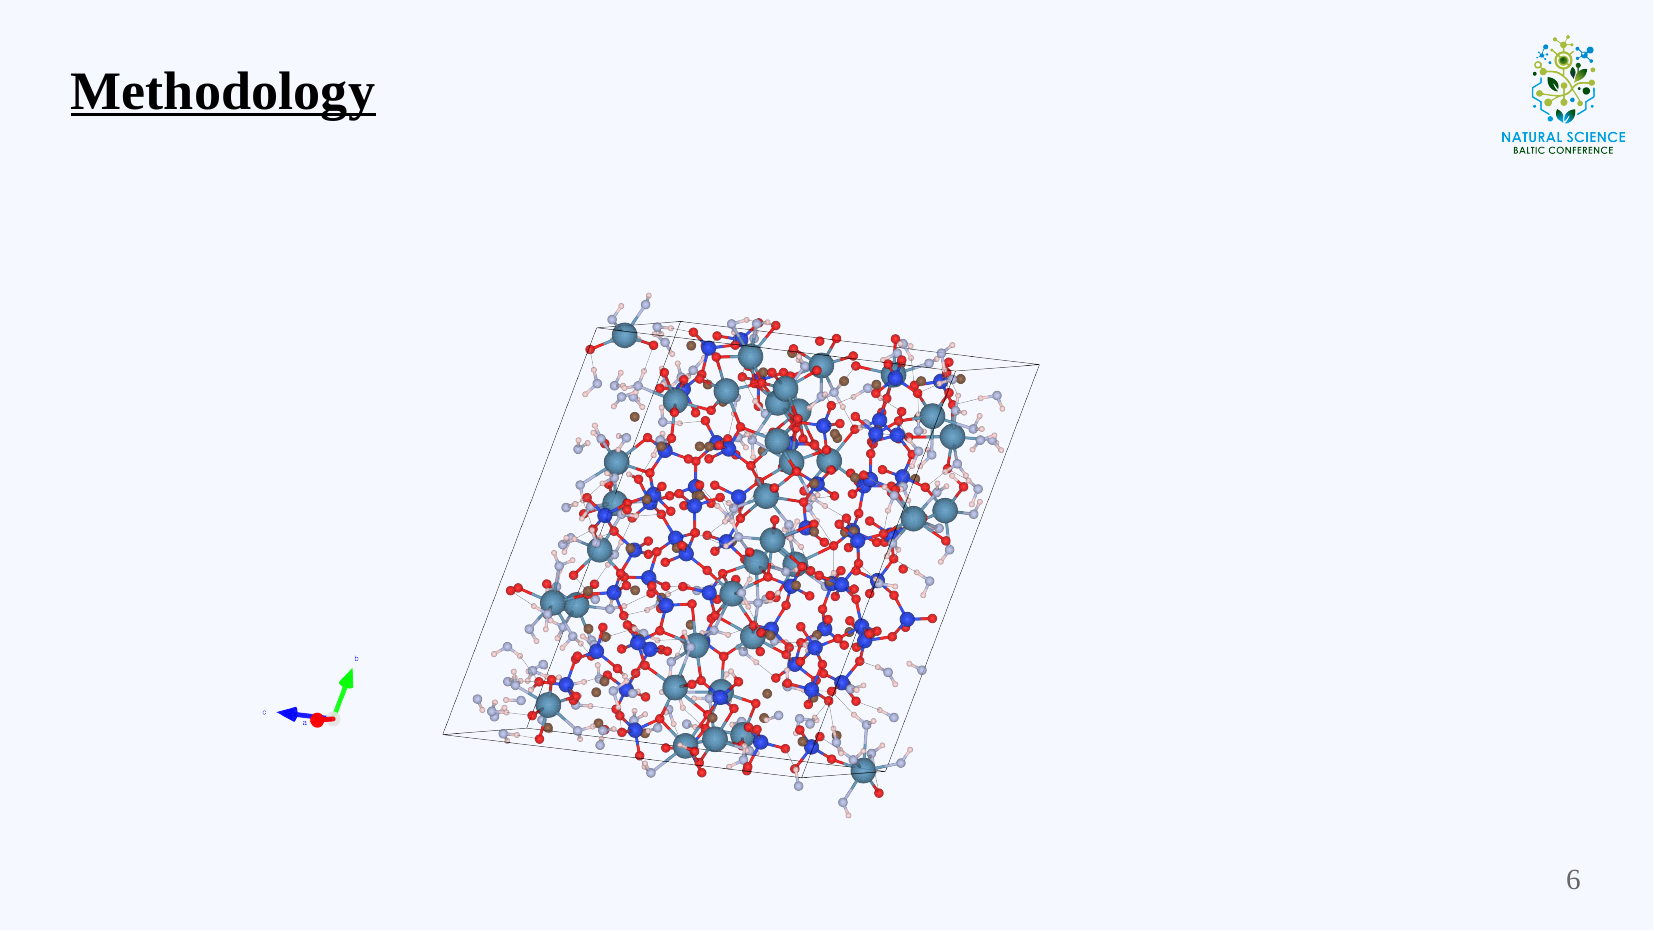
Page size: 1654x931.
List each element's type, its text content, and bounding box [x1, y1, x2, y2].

title Methodology [70, 41, 1502, 142]
picture [254, 278, 1044, 821]
picture [1502, 35, 1625, 154]
